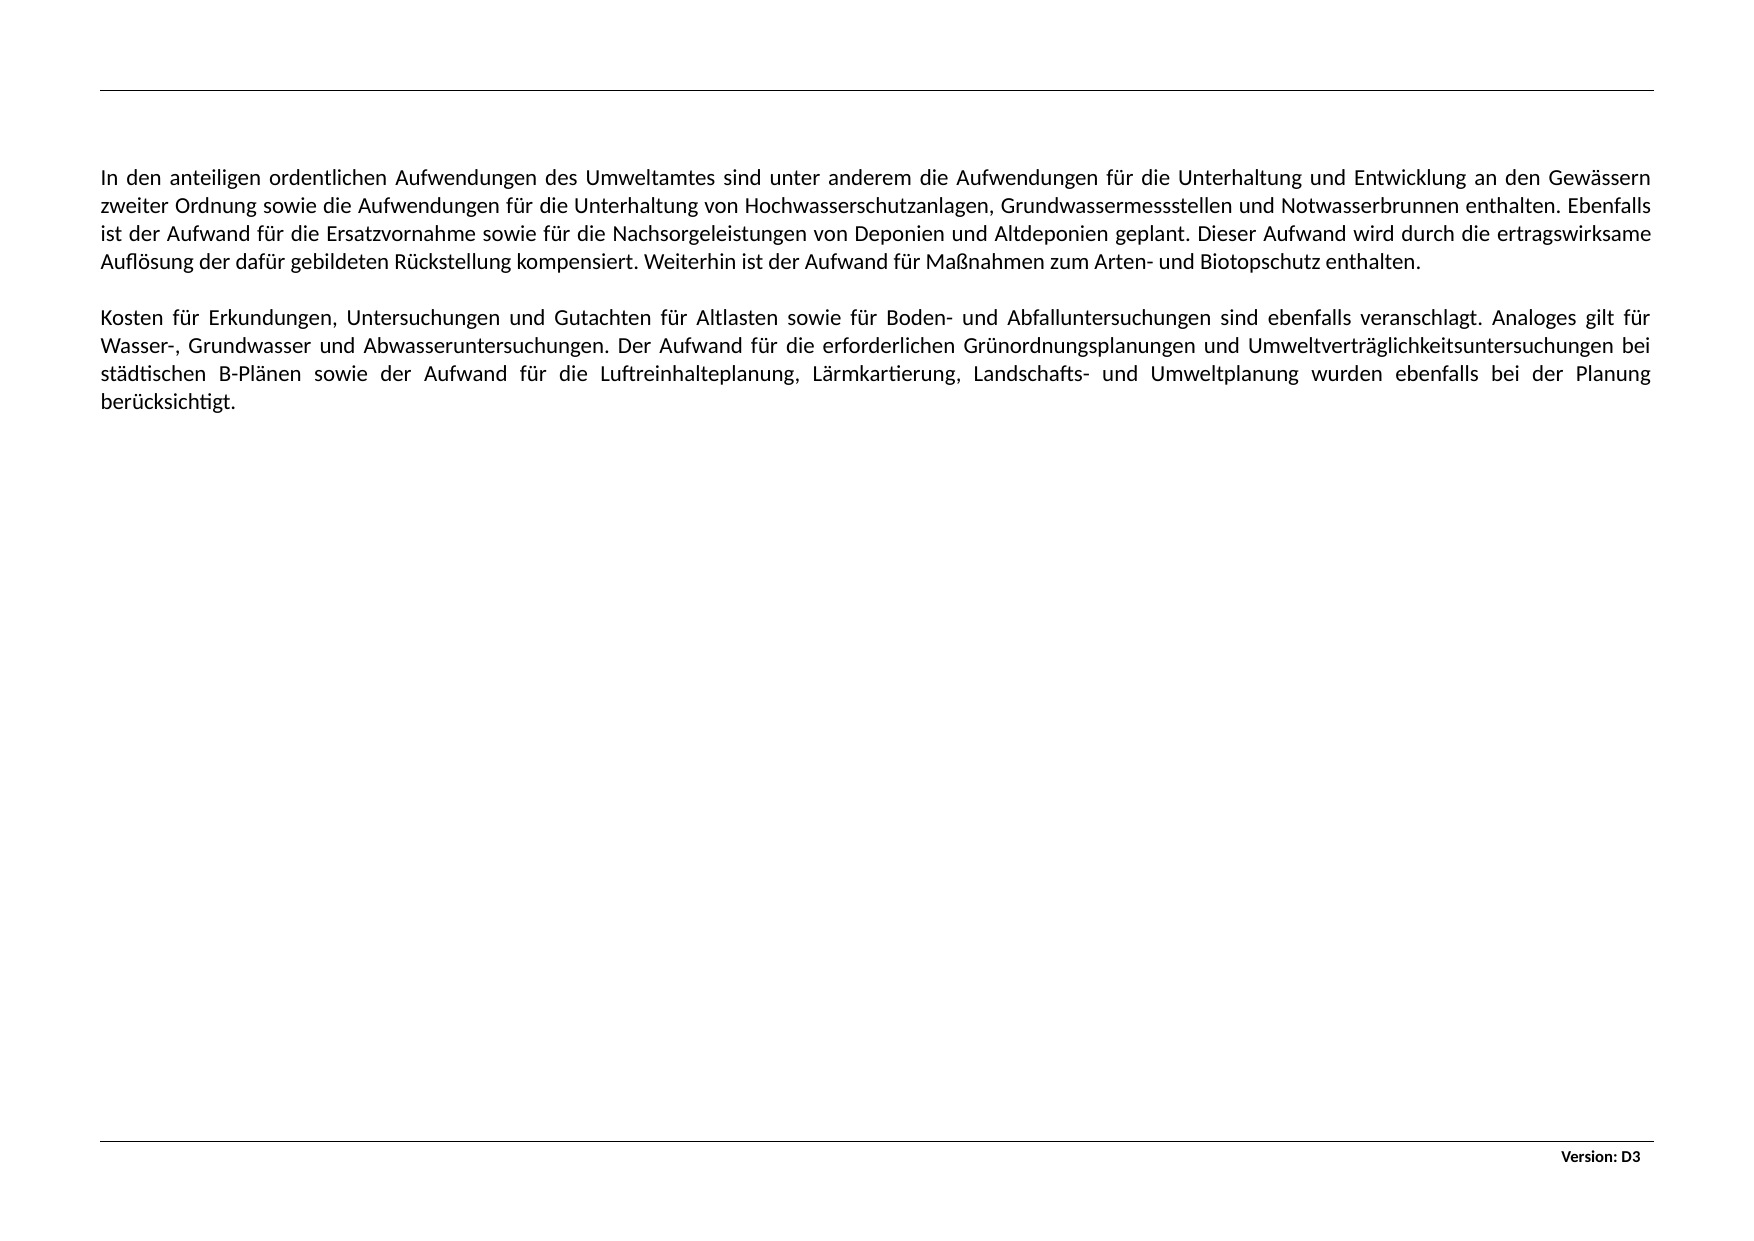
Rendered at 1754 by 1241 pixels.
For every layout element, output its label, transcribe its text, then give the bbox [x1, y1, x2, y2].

text Kosten für Erkundungen, Untersuchungen und Gutachten für Altlasten sowie für Boden- und Abfalluntersuchungen sind ebenfalls veranschlagt. Analoges gilt für Wasser-, Grundwasser und Abwasseruntersuchungen. Der Aufwand für die erforderlichen Grünordnungsplanungen und Umweltverträglichkeitsuntersuchungen bei städtischen B-Plänen sowie der Aufwand für die Luftreinhalteplanung, Lärmkartierung, Landschafts- und Umweltplanung wurden ebenfalls bei der Planung berücksichtigt. [100, 303, 1653, 415]
text In den anteiligen ordentlichen Aufwendungen des Umweltamtes sind unter anderem die Aufwendungen für die Unterhaltung und Entwicklung an den Gewässern zweiter Ordnung sowie die Aufwendungen für die Unterhaltung von Hochwasserschutzanlagen, Grundwassermessstellen und Notwasserbrunnen enthalten. Ebenfalls ist der Aufwand für die Ersatzvornahme sowie für die Nachsorgeleistungen von Deponien und Altdeponien geplant. Dieser Aufwand wird durch die ertragswirksame Auflösung der dafür gebildeten Rückstellung kompensiert. Weiterhin ist der Aufwand für Maßnahmen zum Arten- und Biotopschutz enthalten. [100, 163, 1653, 275]
